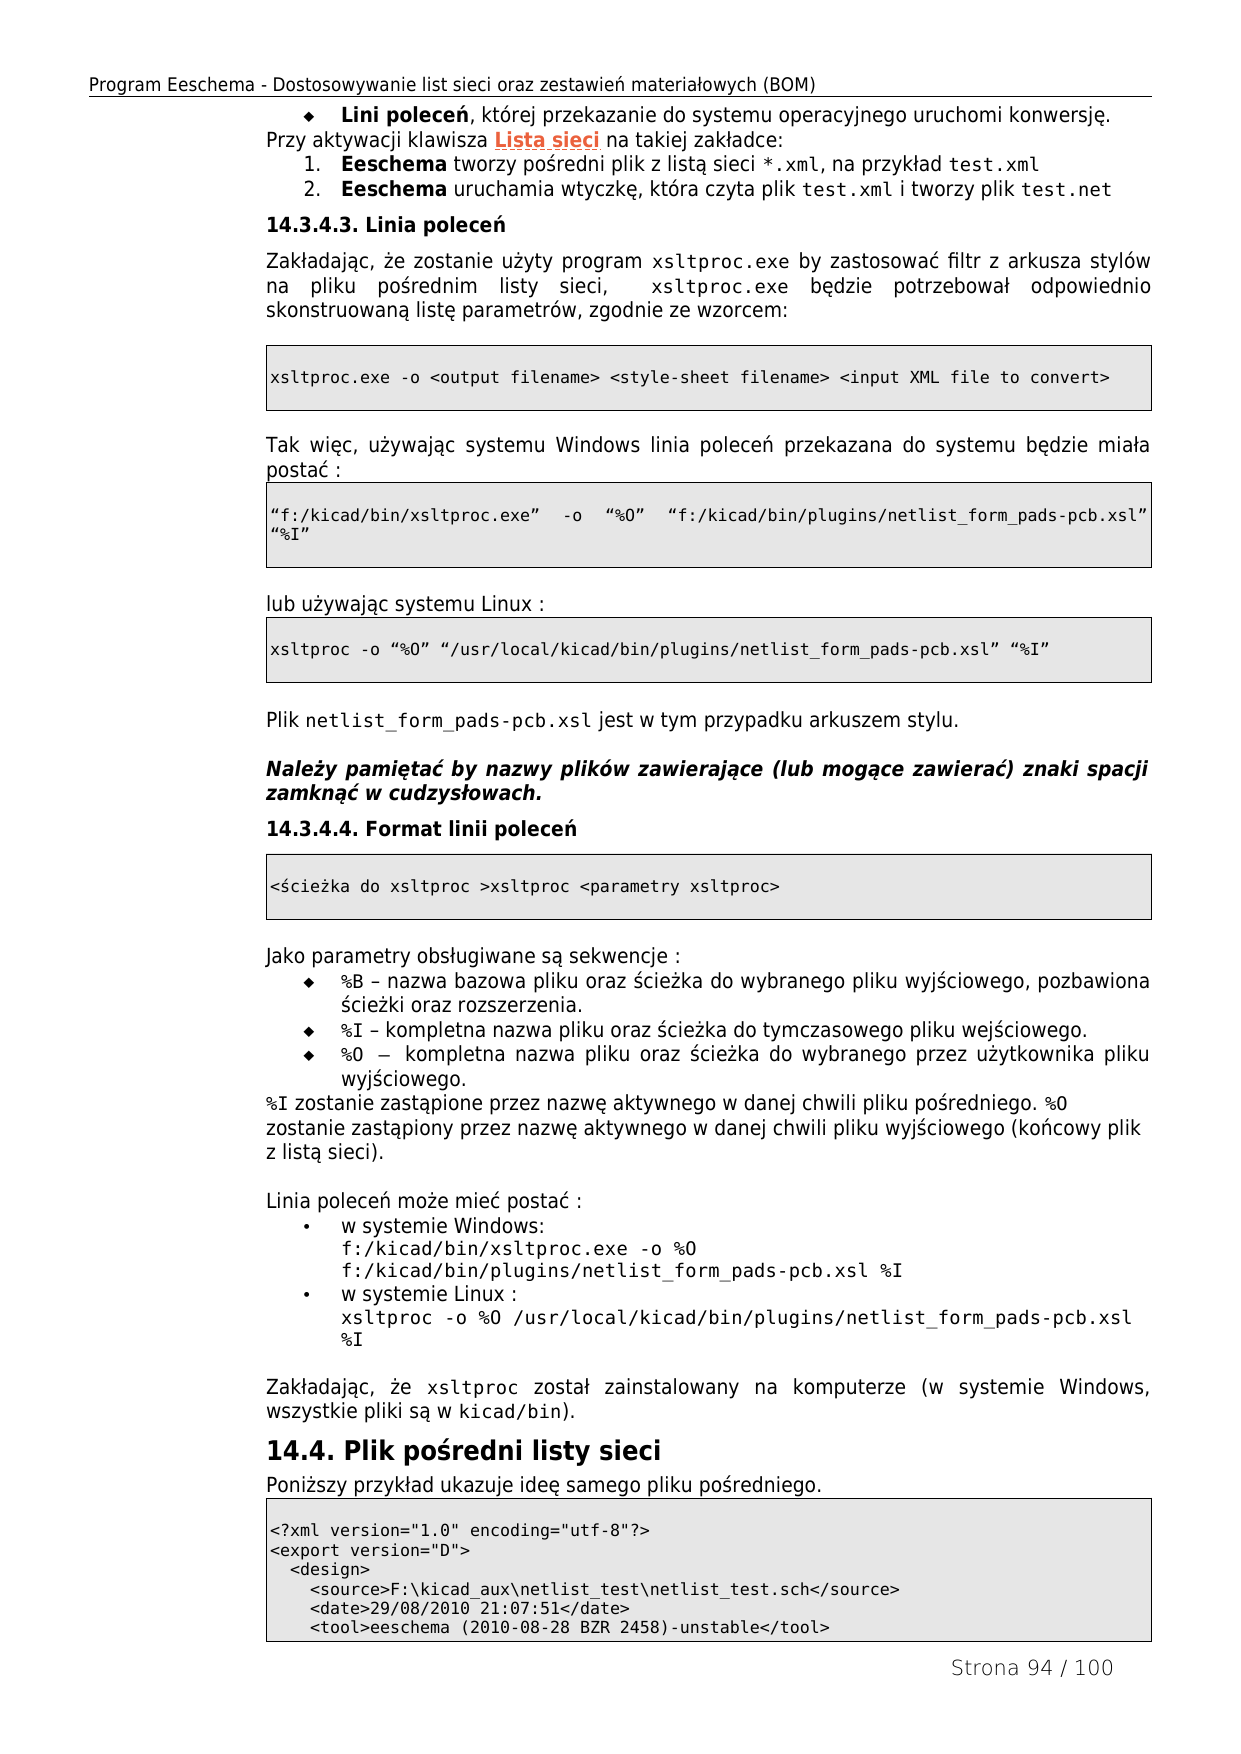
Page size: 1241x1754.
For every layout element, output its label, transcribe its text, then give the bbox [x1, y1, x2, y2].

text <source>F:\kicad_aux\netlist_test\netlist_test.sch</source> [267, 1576, 1151, 1595]
subtitle Linia poleceń [266, 213, 1152, 237]
text Jako parametry obsługiwane są sekwencje : [266, 944, 1152, 969]
list w systemie Linux : xsltproc -o %O /usr/local/kicad/bin/plugins/netlist_form_pads-pcb.xsl %I [303, 1282, 1152, 1351]
subtitle Format linii poleceń [266, 817, 1152, 842]
text Linia poleceń może mieć postać : [266, 1189, 1152, 1214]
list Eeschema uruchamia wtyczkę, która czyta plik test.xml i tworzy plik test.net [303, 177, 1152, 201]
text <?xml version="1.0" encoding="utf-8"?> [267, 1517, 1151, 1537]
list %I – kompletna nazwa pliku oraz ścieżka do tymczasowego pliku wejściowego. [303, 1018, 1152, 1042]
text “f:/kicad/bin/xsltproc.exe” -o “%O” “f:/kicad/bin/plugins/netlist_form_pads-pcb.xsl” “%I” [267, 501, 1151, 540]
list w systemie Windows: f:/kicad/bin/xsltproc.exe -o %O f:/kicad/bin/plugins/netlist_form_pads-pcb.xsl %I [303, 1214, 1152, 1282]
text Plik netlist_form_pads-pcb.xsl jest w tym przypadku arkuszem stylu. [266, 708, 1152, 732]
list %B – nazwa bazowa pliku oraz ścieżka do wybranego pliku wyjściowego, pozbawiona ścieżki oraz rozszerzenia. [303, 969, 1152, 1018]
text Należy pamiętać by nazwy plików zawierające (lub mogące zawierać) znaki spacji zamknąć w cudzysłowach. [266, 757, 1152, 806]
text <design> [267, 1556, 1151, 1576]
text lub używając systemu Linux : [266, 592, 1152, 617]
text Przy aktywacji klawisza Lista sieci na takiej zakładce: [266, 128, 1152, 152]
text Tak więc, używając systemu Windows linia poleceń przekazana do systemu będzie miała postać : [266, 433, 1152, 482]
text Poniższy przykład ukazuje ideę samego pliku pośredniego. [266, 1473, 1152, 1498]
text <export version="D"> [267, 1537, 1151, 1556]
text <tool>eeschema (2010-08-28 BZR 2458)-unstable</tool> [267, 1614, 1151, 1641]
subtitle Plik pośredni listy sieci [266, 1436, 1152, 1467]
list Lini poleceń, której przekazanie do systemu operacyjnego uruchomi konwersję. [303, 103, 1152, 128]
text %I zostanie zastąpione przez nazwę aktywnego w danej chwili pliku pośredniego. %O zostanie zastąpiony przez nazwę aktywnego w danej chwili pliku wyjściowego (końcowy plik z listą sieci). [266, 1091, 1152, 1165]
text xsltproc -o “%O” “/usr/local/kicad/bin/plugins/netlist_form_pads-pcb.xsl” “%I” [267, 636, 1151, 656]
text Zakładając, że zostanie użyty program xsltproc.exe by zastosować filtr z arkusza stylów na pliku pośrednim listy sieci, xsltproc.exe będzie potrzebował odpowiednio skonstruowaną listę parametrów, zgodnie ze wzorcem: [266, 249, 1152, 323]
text <ścieżka do xsltproc >xsltproc <parametry xsltproc> [267, 873, 1151, 892]
text Zakładając, że xsltproc został zainstalowany na komputerze (w systemie Windows, wszystkie pliki są w kicad/bin). [266, 1375, 1152, 1424]
list Eeschema tworzy pośredni plik z listą sieci *.xml, na przykład test.xml [303, 152, 1152, 177]
text <date>29/08/2010 21:07:51</date> [267, 1595, 1151, 1614]
text xsltproc.exe -o <output filename> <style-sheet filename> <input XML file to convert> [267, 364, 1151, 384]
list %O – kompletna nazwa pliku oraz ścieżka do wybranego przez użytkownika pliku wyjściowego. [303, 1042, 1152, 1091]
